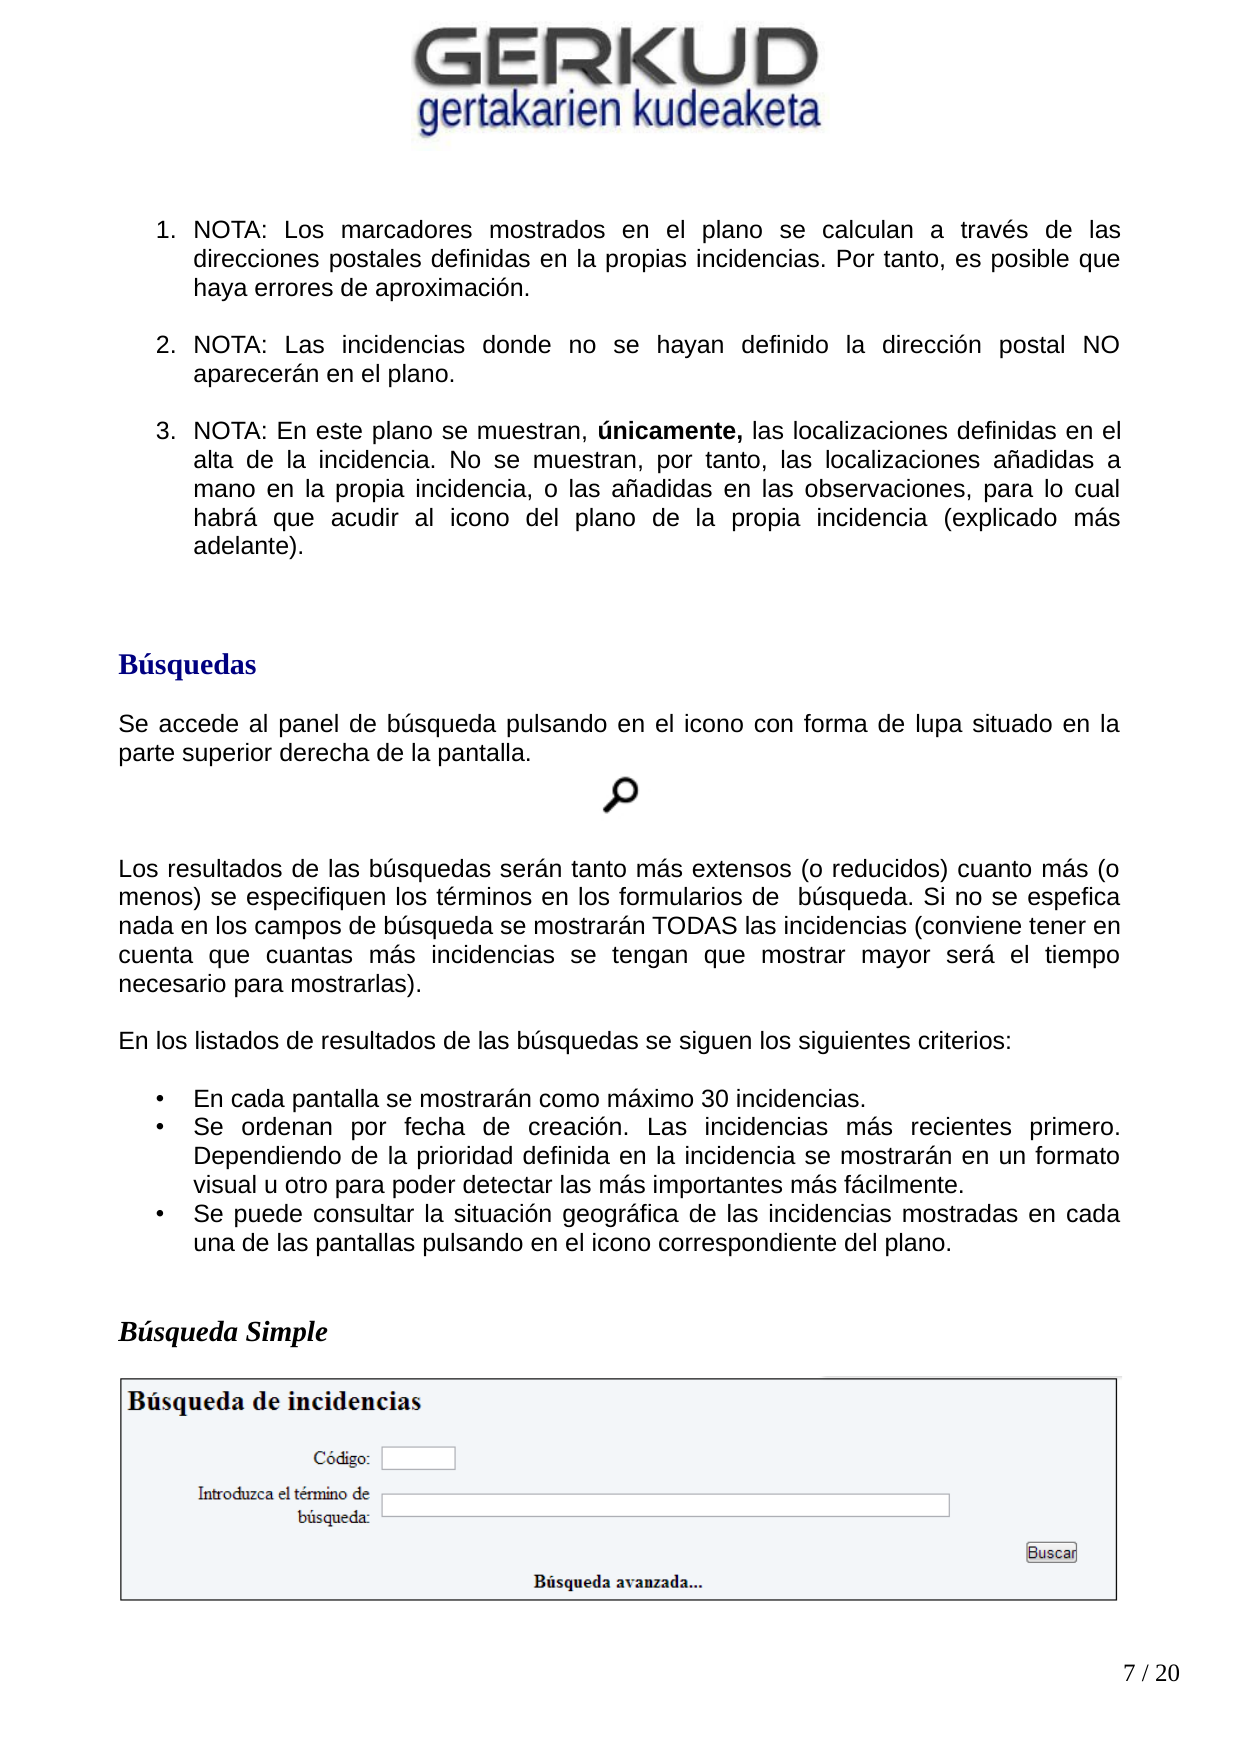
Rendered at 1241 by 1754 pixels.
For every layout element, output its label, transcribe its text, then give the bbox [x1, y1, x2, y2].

subtitle Búsquedas [118, 646, 1122, 681]
subtitle Búsqueda Simple [118, 1314, 1122, 1347]
list Se puede consultar la situación geográfica de las incidencias mostradas en cada una de las pantallas pulsando en el icono correspondiente del plano. [156, 1199, 1122, 1256]
text En los listados de resultados de las búsquedas se siguen los siguientes criterios: [118, 1026, 1122, 1055]
list NOTA: Las incidencias donde no se hayan definido la dirección postal NO aparecerán en el plano. [156, 330, 1122, 387]
list En cada pantalla se mostrarán como máximo 30 incidencias. [156, 1083, 1122, 1112]
picture [410, 11, 830, 151]
list Se ordenan por fecha de creación. Las incidencias más recientes primero. Dependiendo de la prioridad definida en la incidencia se mostrarán en un formato visual u otro para poder detectar las más importantes más fácilmente. [156, 1112, 1122, 1199]
picture [583, 767, 657, 825]
list NOTA: En este plano se muestran, únicamente, las localizaciones definidas en el alta de la incidencia. No se muestran, por tanto, las localizaciones añadidas a mano en la propia incidencia, o las añadidas en las observaciones, para lo cual habrá que acudir al icono del plano de la propia incidencia (explicado más adelante). [156, 416, 1122, 560]
text Se accede al panel de búsqueda pulsando en el icono con forma de lupa situado en la parte superior derecha de la pantalla. [118, 709, 1122, 767]
text Los resultados de las búsquedas serán tanto más extensos (o reducidos) cuanto más (o menos) se especifiquen los términos en los formularios de búsqueda. Si no se espefica nada en los campos de búsqueda se mostrarán TODAS las incidencias (conviene tener en cuenta que cuantas más incidencias se tengan que mostrar mayor será el tiempo necesario para mostrarlas). [118, 853, 1122, 997]
picture [118, 1376, 1123, 1603]
list NOTA: Los marcadores mostrados en el plano se calculan a través de las direcciones postales definidas en la propias incidencias. Por tanto, es posible que haya errores de aproximación. [156, 215, 1122, 301]
